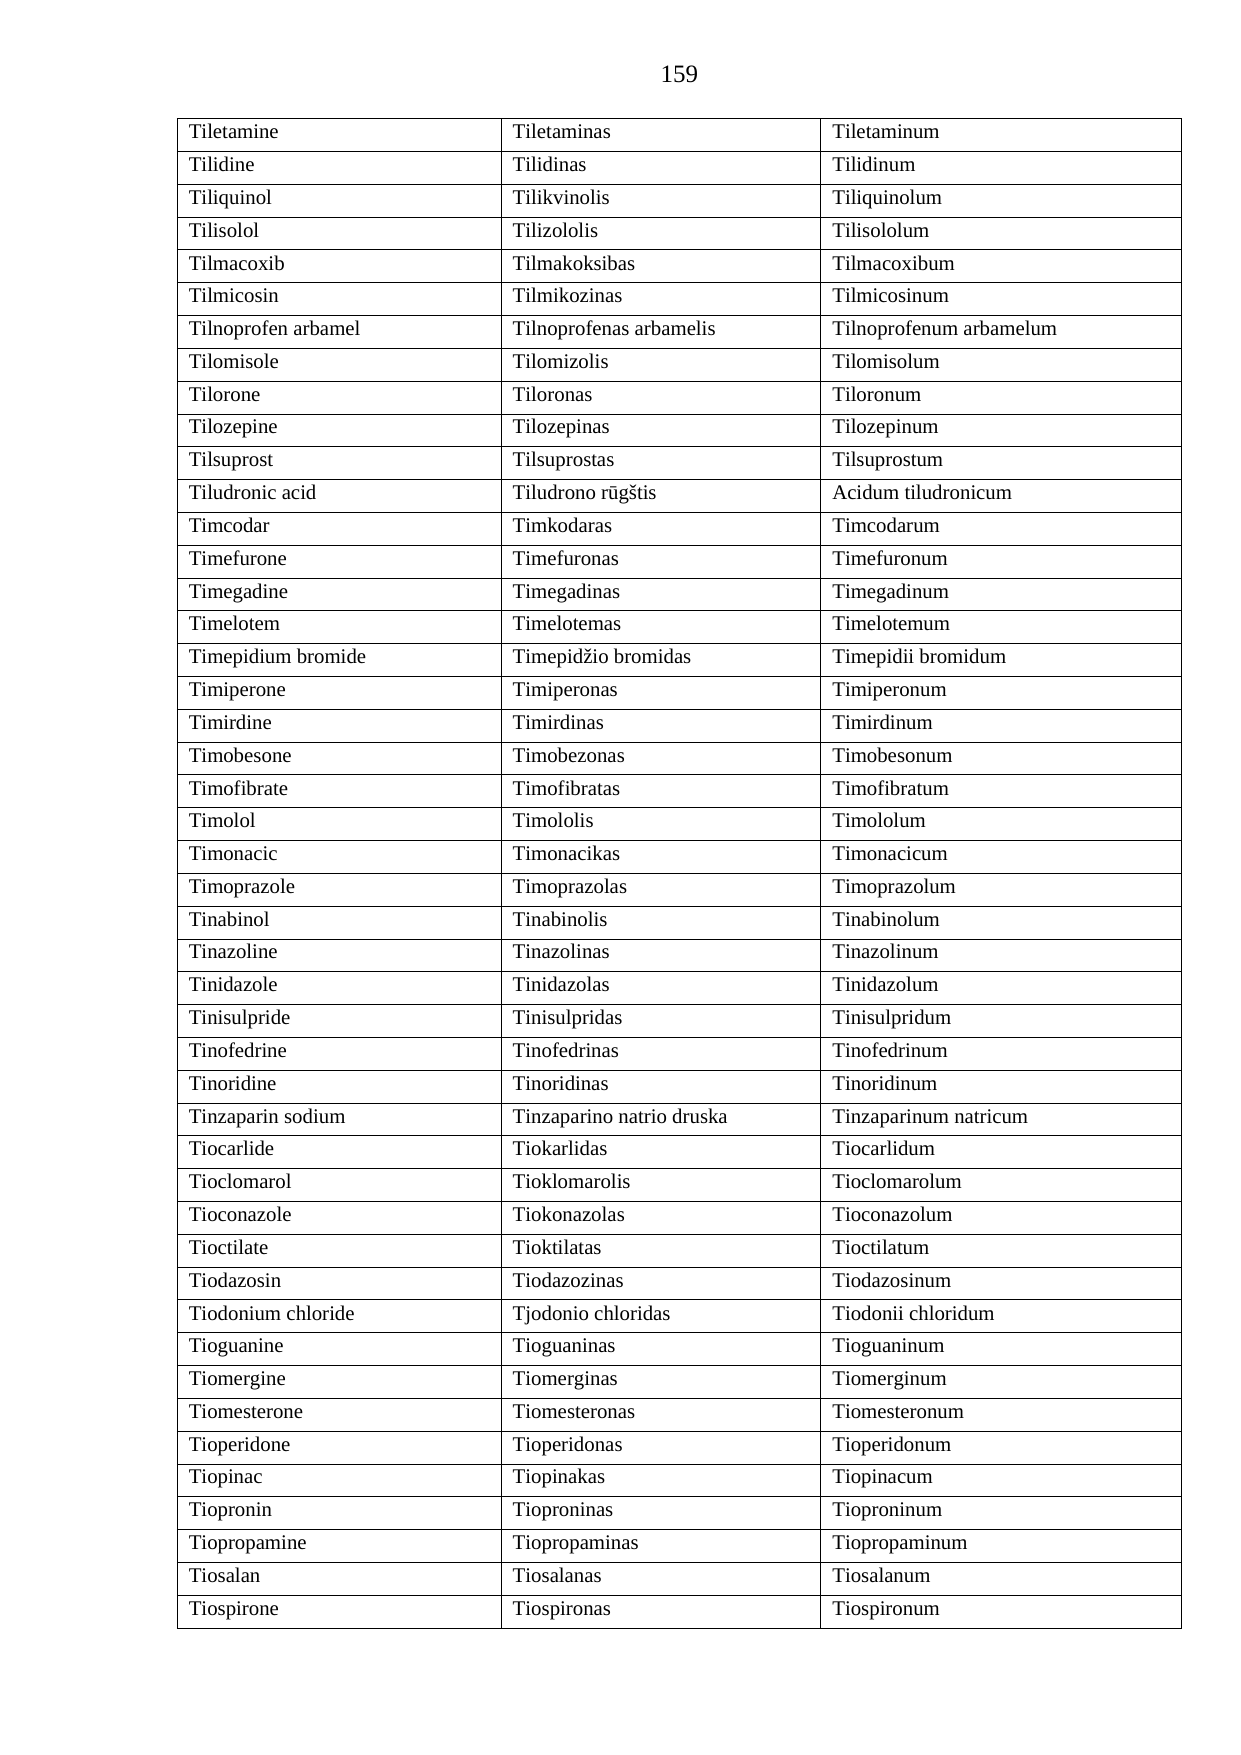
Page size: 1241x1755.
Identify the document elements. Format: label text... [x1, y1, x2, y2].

table_cell Tiosalanum [821, 1563, 1181, 1595]
table_cell Tioguaninas [502, 1333, 820, 1365]
table_cell Tioktilatas [502, 1235, 820, 1267]
table_cell Timelotemas [502, 611, 820, 643]
table_cell Timonacicum [821, 841, 1181, 873]
table_cell Tiodazosinum [821, 1268, 1181, 1299]
table_cell Tiokonazolas [502, 1202, 820, 1234]
table_cell Tiokarlidas [502, 1136, 820, 1168]
table_cell Timirdinum [821, 710, 1181, 742]
table_cell Tinabinolum [821, 907, 1181, 938]
table_cell Tilomisolum [821, 349, 1181, 381]
table_cell Tilmikozinas [502, 283, 820, 315]
table_cell Tiodonium chloride [178, 1300, 501, 1332]
table_cell Tiodazosin [178, 1268, 501, 1299]
table_cell Tilozepinas [502, 415, 820, 446]
table_cell Tilozepine [178, 415, 501, 446]
table_cell Timefuronum [821, 546, 1181, 577]
table_cell Tinisulpridum [821, 1005, 1181, 1037]
table_cell Tiletaminas [502, 119, 820, 151]
table_cell Tilsuprostas [502, 447, 820, 479]
table_cell Tiletamine [178, 119, 501, 151]
table_cell Tioperidonas [502, 1432, 820, 1463]
table_cell Tilsuprost [178, 447, 501, 479]
table_cell Timefuronas [502, 546, 820, 577]
table_cell Tinazolinas [502, 940, 820, 971]
table_cell Timegadinum [821, 579, 1181, 610]
table_cell Timegadinas [502, 579, 820, 610]
table_cell Tioperidonum [821, 1432, 1181, 1463]
table_cell Tilizololis [502, 218, 820, 249]
table_cell Timoprazole [178, 874, 501, 906]
table_cell Tilikvinolis [502, 185, 820, 217]
table_cell Tioproninas [502, 1497, 820, 1529]
table_cell Tioklomarolis [502, 1169, 820, 1201]
table_cell Tilidinas [502, 152, 820, 184]
table_cell Tiopinacum [821, 1465, 1181, 1496]
table_cell Tinoridinas [502, 1071, 820, 1102]
table_cell Tilmacoxib [178, 250, 501, 282]
table_cell Tiloronum [821, 382, 1181, 413]
table_cell Tilsuprostum [821, 447, 1181, 479]
table_cell Tinofedrinas [502, 1038, 820, 1070]
table_cell Tilnoprofenas arbamelis [502, 316, 820, 348]
table_cell Tioclomarolum [821, 1169, 1181, 1201]
table_cell Tiospironum [821, 1596, 1181, 1627]
table_cell Tinzaparin sodium [178, 1104, 501, 1135]
table_cell Tioconazole [178, 1202, 501, 1234]
table_cell Tinzaparinum natricum [821, 1104, 1181, 1135]
table_cell Timobesonum [821, 743, 1181, 774]
table_cell Tiloronas [502, 382, 820, 413]
table_cell Tilomisole [178, 349, 501, 381]
table_cell Tioperidone [178, 1432, 501, 1463]
table_cell Tinidazolum [821, 972, 1181, 1004]
table_cell Tiopronin [178, 1497, 501, 1529]
table_cell Tinoridinum [821, 1071, 1181, 1102]
table_cell Timofibratum [821, 775, 1181, 807]
table_cell Tiliquinolum [821, 185, 1181, 217]
table_cell Timonacikas [502, 841, 820, 873]
table_cell Timololis [502, 808, 820, 840]
table_cell Timcodar [178, 513, 501, 545]
table_cell Tiosalan [178, 1563, 501, 1595]
table_cell Tiomerginas [502, 1366, 820, 1398]
table_cell Timiperone [178, 677, 501, 709]
table_cell Tinisulpridas [502, 1005, 820, 1037]
table_cell Tilidinum [821, 152, 1181, 184]
table_cell Tiliquinol [178, 185, 501, 217]
table_cell Timcodarum [821, 513, 1181, 545]
table_cell Tiludrono rūgštis [502, 480, 820, 512]
table_cell Tilorone [178, 382, 501, 413]
table_cell Tiodonii chloridum [821, 1300, 1181, 1332]
table_cell Timelotem [178, 611, 501, 643]
table_cell Tiletaminum [821, 119, 1181, 151]
table_cell Tiomergine [178, 1366, 501, 1398]
table_cell Tioctilatum [821, 1235, 1181, 1267]
table_cell Tiomerginum [821, 1366, 1181, 1398]
table_cell Timoprazolum [821, 874, 1181, 906]
table_cell Timoprazolas [502, 874, 820, 906]
table_cell Acidum tiludronicum [821, 480, 1181, 512]
table_cell Tiospironas [502, 1596, 820, 1627]
table_cell Tilmicosin [178, 283, 501, 315]
table_cell Tinazoline [178, 940, 501, 971]
table_cell Tinazolinum [821, 940, 1181, 971]
table_cell Timepidii bromidum [821, 644, 1181, 676]
table_cell Timofibrate [178, 775, 501, 807]
table_cell Timololum [821, 808, 1181, 840]
table_cell Timofibratas [502, 775, 820, 807]
table_cell Tilnoprofenum arbamelum [821, 316, 1181, 348]
table_cell Tiocarlidum [821, 1136, 1181, 1168]
table_cell Tiosalanas [502, 1563, 820, 1595]
table_cell Tinzaparino natrio druska [502, 1104, 820, 1135]
table_cell Tinoridine [178, 1071, 501, 1102]
table_cell Tinofedrine [178, 1038, 501, 1070]
table_cell Tioconazolum [821, 1202, 1181, 1234]
table_cell Tiopropaminas [502, 1530, 820, 1562]
table_cell Timepidium bromide [178, 644, 501, 676]
table_cell Tiomesteronum [821, 1399, 1181, 1431]
table_cell Tinidazole [178, 972, 501, 1004]
table_cell Tilmacoxibum [821, 250, 1181, 282]
table_cell Tilmakoksibas [502, 250, 820, 282]
table_cell Tinabinol [178, 907, 501, 938]
table_cell Tilidine [178, 152, 501, 184]
table_cell Tiocarlide [178, 1136, 501, 1168]
table_cell Tjodonio chloridas [502, 1300, 820, 1332]
table_cell Tilisololum [821, 218, 1181, 249]
table_cell Tiodazozinas [502, 1268, 820, 1299]
table_cell Timegadine [178, 579, 501, 610]
table_cell Tinabinolis [502, 907, 820, 938]
table_cell Timonacic [178, 841, 501, 873]
table_cell Tinidazolas [502, 972, 820, 1004]
table_cell Tiopinac [178, 1465, 501, 1496]
table_cell Tilomizolis [502, 349, 820, 381]
table_cell Tilnoprofen arbamel [178, 316, 501, 348]
table_cell Timirdine [178, 710, 501, 742]
table_cell Tiospirone [178, 1596, 501, 1627]
table_cell Tilozepinum [821, 415, 1181, 446]
table_cell Tiopinakas [502, 1465, 820, 1496]
table_cell Timkodaras [502, 513, 820, 545]
table_cell Tioguaninum [821, 1333, 1181, 1365]
table_cell Tiludronic acid [178, 480, 501, 512]
table_cell Timelotemum [821, 611, 1181, 643]
table_cell Tilisolol [178, 218, 501, 249]
table_cell Tilmicosinum [821, 283, 1181, 315]
table_cell Tinisulpride [178, 1005, 501, 1037]
table_cell Timolol [178, 808, 501, 840]
table_cell Timobesone [178, 743, 501, 774]
table_cell Tiomesterone [178, 1399, 501, 1431]
table_cell Timiperonum [821, 677, 1181, 709]
table_cell Tiopropaminum [821, 1530, 1181, 1562]
table_cell Tioguanine [178, 1333, 501, 1365]
table_cell Timepidžio bromidas [502, 644, 820, 676]
table_cell Tiopropamine [178, 1530, 501, 1562]
table_cell Timirdinas [502, 710, 820, 742]
table_cell Timefurone [178, 546, 501, 577]
table_cell Tinofedrinum [821, 1038, 1181, 1070]
table_cell Timobezonas [502, 743, 820, 774]
table_cell Timiperonas [502, 677, 820, 709]
table_cell Tiomesteronas [502, 1399, 820, 1431]
table_cell Tioctilate [178, 1235, 501, 1267]
table_cell Tioclomarol [178, 1169, 501, 1201]
table_cell Tioproninum [821, 1497, 1181, 1529]
